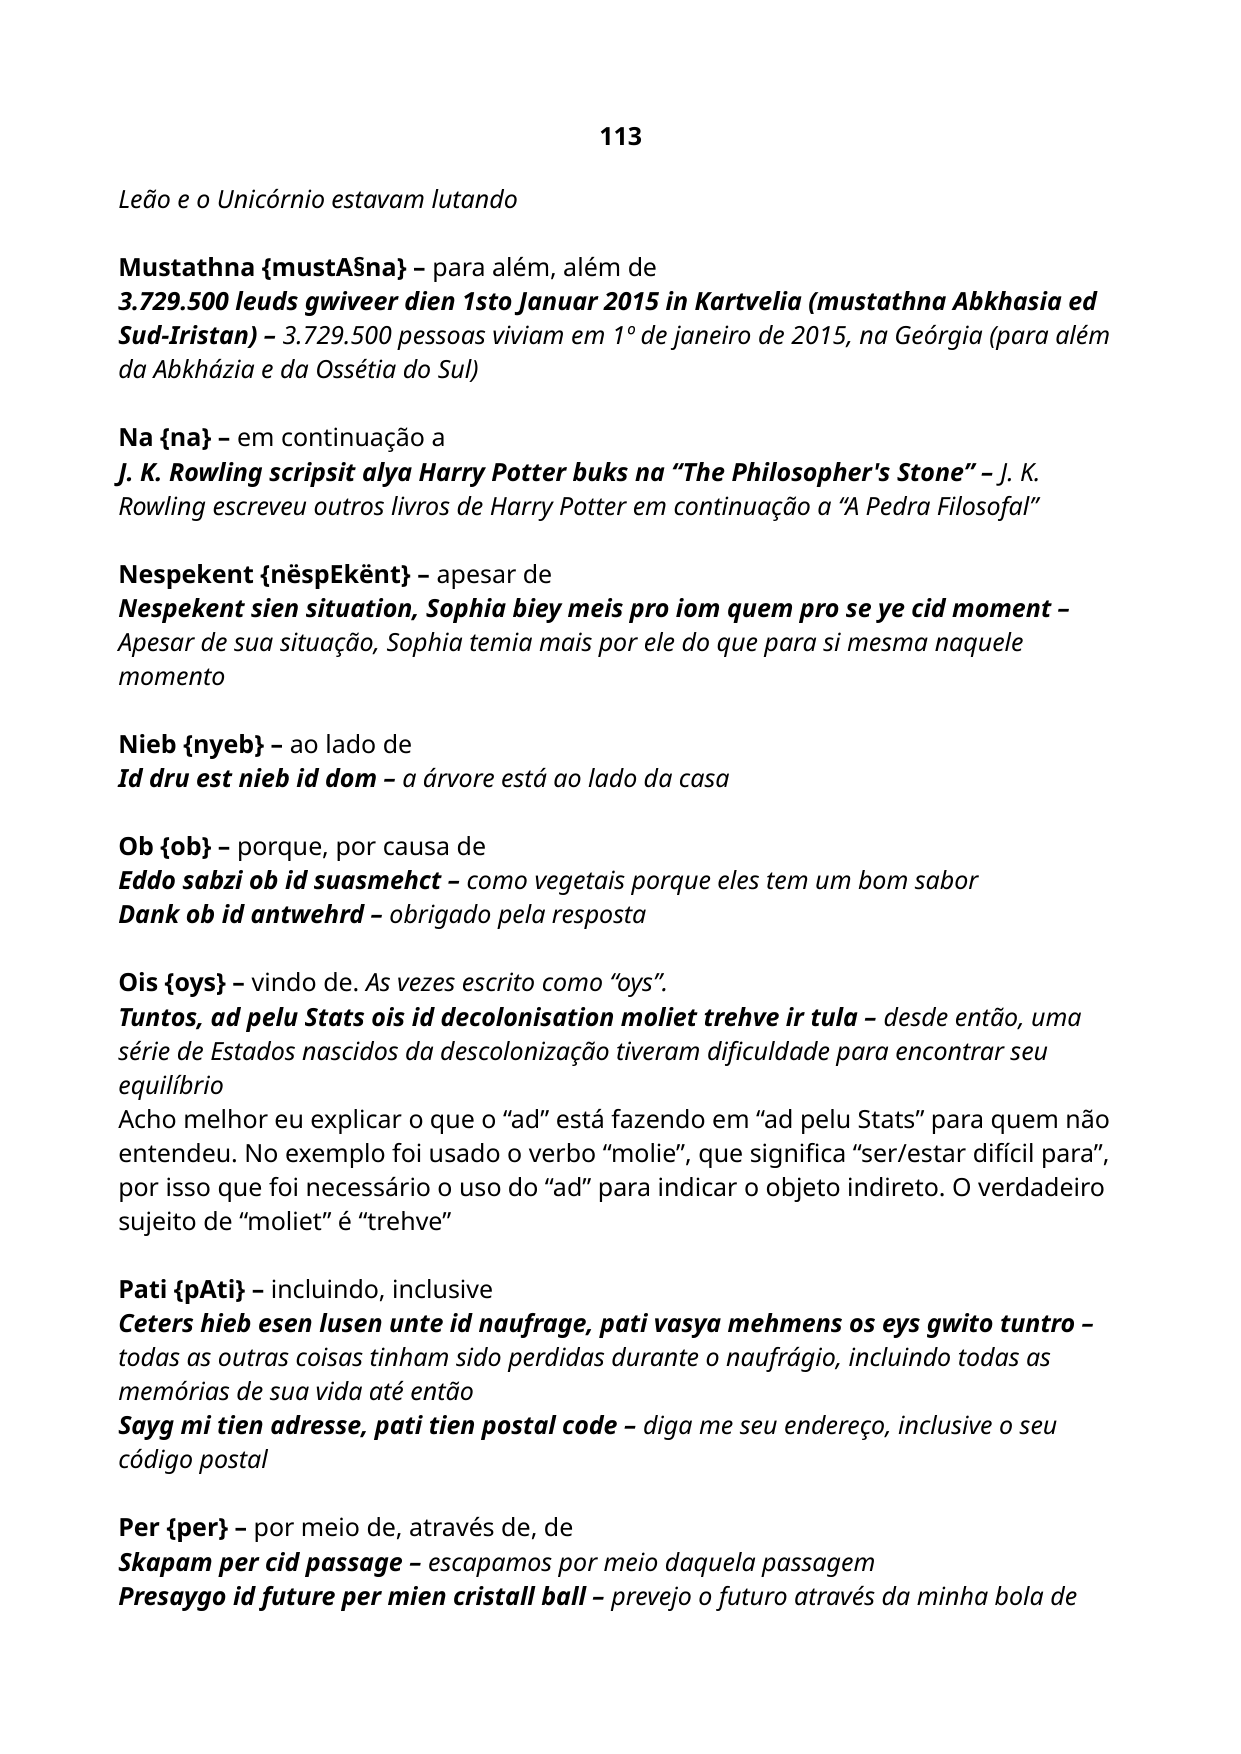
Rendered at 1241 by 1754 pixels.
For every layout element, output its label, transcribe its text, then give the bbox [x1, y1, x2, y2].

text Eddo sabzi ob id suasmehct – como vegetais porque eles tem um bom sabor [118, 863, 1123, 897]
text Id dru est nieb id dom – a árvore está ao lado da casa [118, 761, 1123, 795]
text Acho melhor eu explicar o que o “ad” está fazendo em “ad pelu Stats” para quem não entendeu. No exemplo foi usado o verbo “molie”, que significa “ser/estar difícil para”, por isso que foi necessário o uso do “ad” para indicar o objeto indireto. O verdadeiro sujeito de “moliet” é “trehve” [118, 1101, 1123, 1238]
text Nespekent {nëspEkënt} – apesar de [118, 556, 1123, 590]
text Tuntos, ad pelu Stats ois id decolonisation moliet trehve ir tula – desde então, uma série de Estados nascidos da descolonização tiveram dificuldade para encontrar seu equilíbrio [118, 999, 1123, 1101]
text 3.729.500 leuds gwiveer dien 1sto Januar 2015 in Kartvelia (mustathna Abkhasia ed Sud-Iristan) – 3.729.500 pessoas viviam em 1º de janeiro de 2015, na Geórgia (para além da Abkházia e da Ossétia do Sul) [118, 284, 1123, 386]
text Na {na} – em continuação a [118, 420, 1123, 454]
text J. K. Rowling scripsit alya Harry Potter buks na “The Philosopher's Stone” – J. K. Rowling escreveu outros livros de Harry Potter em continuação a “A Pedra Filosofal” [118, 454, 1123, 522]
text Ceters hieb esen lusen unte id naufrage, pati vasya mehmens os eys gwito tuntro – todas as outras coisas tinham sido perdidas durante o naufrágio, incluindo todas as memórias de sua vida até então [118, 1306, 1123, 1408]
text Skapam per cid passage – escapamos por meio daquela passagem [118, 1544, 1123, 1578]
text Dank ob id antwehrd – obrigado pela resposta [118, 897, 1123, 931]
text Nieb {nyeb} – ao lado de [118, 727, 1123, 761]
text Per {per} – por meio de, através de, de [118, 1510, 1123, 1544]
text Leão e o Unicórnio estavam lutando [118, 182, 1123, 216]
text Ob {ob} – porque, por causa de [118, 829, 1123, 863]
text Pati {pAti} – incluindo, inclusive [118, 1272, 1123, 1306]
text Mustathna {mustA§na} – para além, além de [118, 250, 1123, 284]
text Presaygo id future per mien cristall ball – prevejo o futuro através da minha bola de [118, 1578, 1123, 1612]
text Ois {oys} – vindo de. As vezes escrito como “oys”. [118, 965, 1123, 999]
text Sayg mi tien adresse, pati tien postal code – diga me seu endereço, inclusive o seu código postal [118, 1408, 1123, 1476]
text Nespekent sien situation, Sophia biey meis pro iom quem pro se ye cid moment – Apesar de sua situação, Sophia temia mais por ele do que para si mesma naquele momento [118, 590, 1123, 693]
